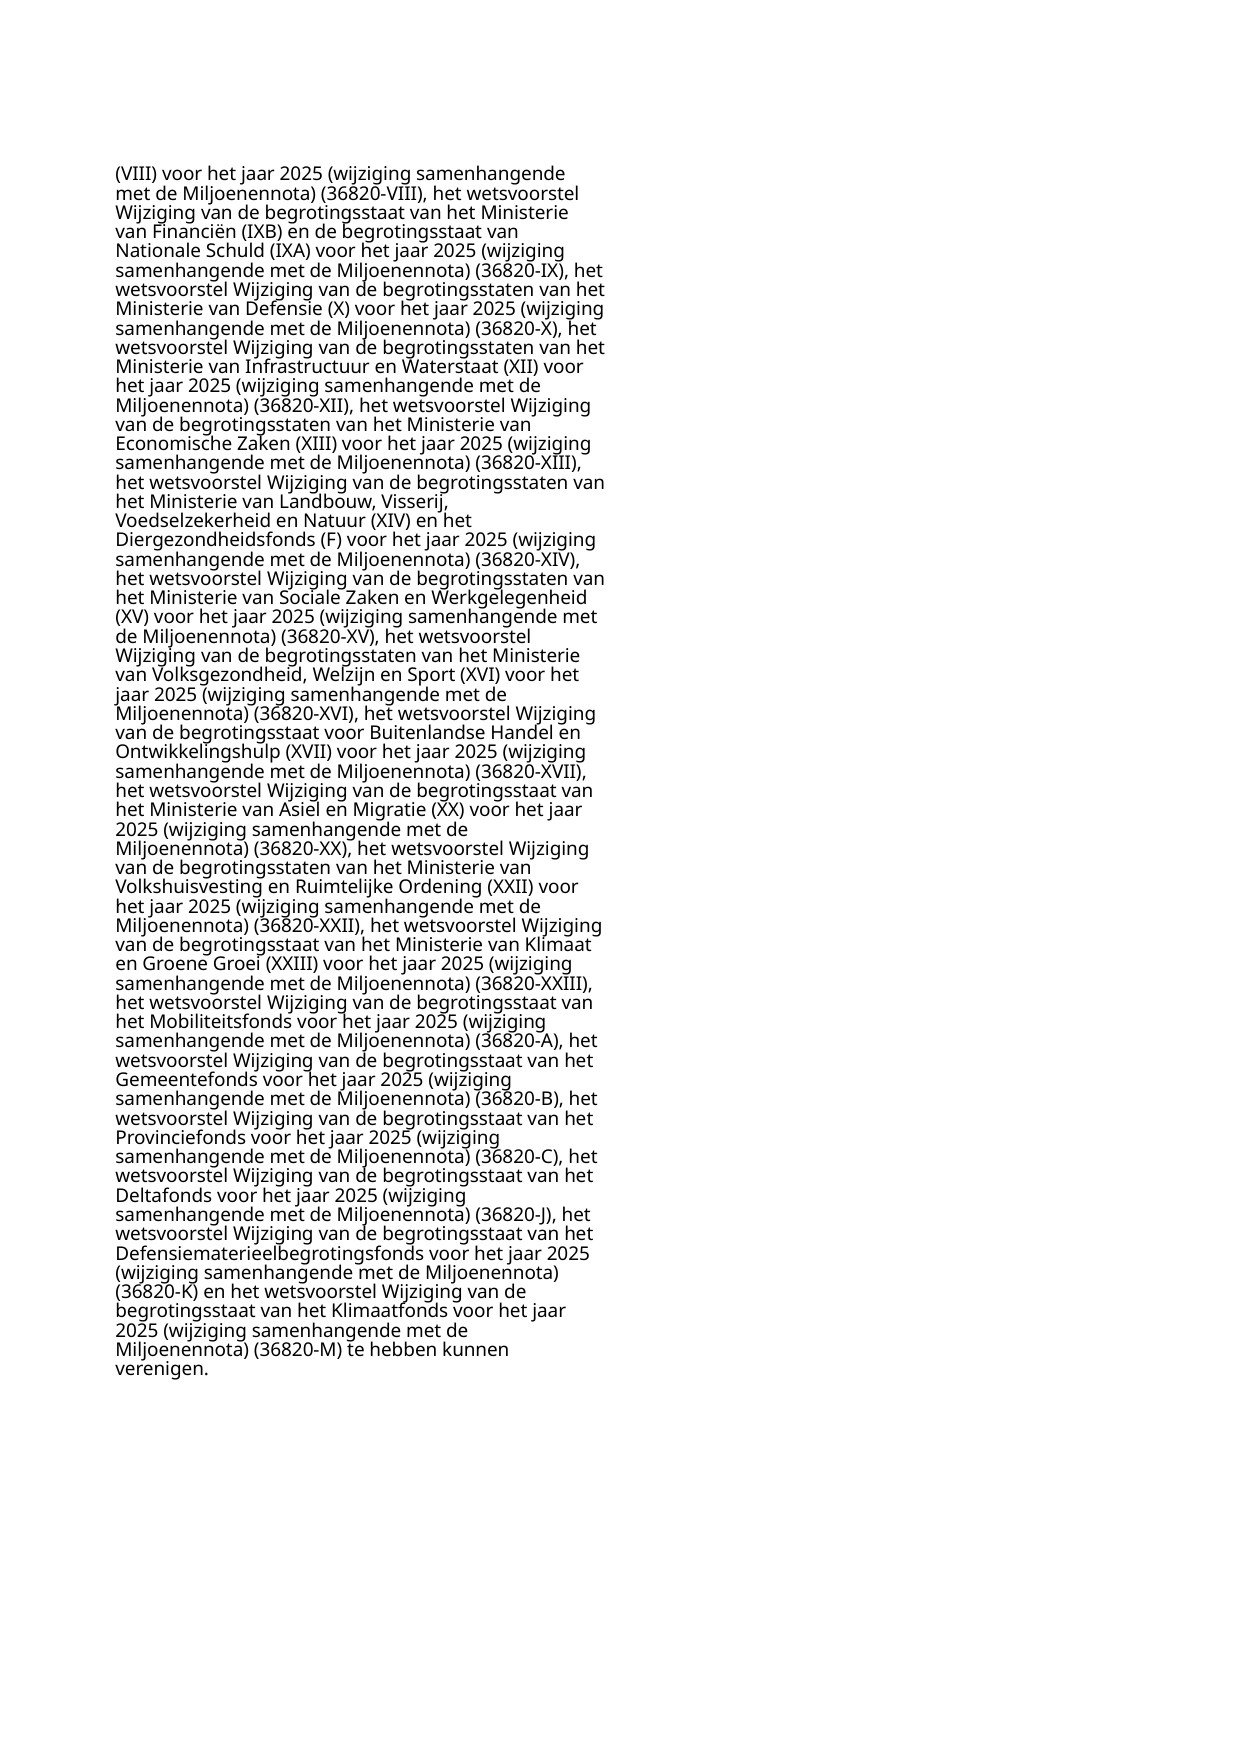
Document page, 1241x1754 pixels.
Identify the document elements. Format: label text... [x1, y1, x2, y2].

text (VIII) voor het jaar 2025 (wijziging samenhangende met de Miljoenennota) (36820-VIII), het wetsvoorstel Wijziging van de begrotingsstaat van het Ministerie van Financiën (IXB) en de begrotingsstaat van Nationale Schuld (IXA) voor het jaar 2025 (wijziging samenhangende met de Miljoenennota) (36820-IX), het wetsvoorstel Wijziging van de begrotingsstaten van het Ministerie van Defensie (X) voor het jaar 2025 (wijziging samenhangende met de Miljoenennota) (36820-X), het wetsvoorstel Wijziging van de begrotingsstaten van het Ministerie van Infrastructuur en Waterstaat (XII) voor het jaar 2025 (wijziging samenhangende met de Miljoenennota) (36820-XII), het wetsvoorstel Wijziging van de begrotingsstaten van het Ministerie van Economische Zaken (XIII) voor het jaar 2025 (wijziging samenhangende met de Miljoenennota) (36820-XIII), het wetsvoorstel Wijziging van de begrotingsstaten van het Ministerie van Landbouw, Visserij, Voedselzekerheid en Natuur (XIV) en het Diergezondheidsfonds (F) voor het jaar 2025 (wijziging samenhangende met de Miljoenennota) (36820-XIV), het wetsvoorstel Wijziging van de begrotingsstaten van het Ministerie van Sociale Zaken en Werkgelegenheid (XV) voor het jaar 2025 (wijziging samenhangende met de Miljoenennota) (36820-XV), het wetsvoorstel Wijziging van de begrotingsstaten van het Ministerie van Volksgezondheid, Welzijn en Sport (XVI) voor het jaar 2025 (wijziging samenhangende met de Miljoenennota) (36820-XVI), het wetsvoorstel Wijziging van de begrotingsstaat voor Buitenlandse Handel en Ontwikkelingshulp (XVII) voor het jaar 2025 (wijziging samenhangende met de Miljoenennota) (36820-XVII), het wetsvoorstel Wijziging van de begrotingsstaat van het Ministerie van Asiel en Migratie (XX) voor het jaar 2025 (wijziging samenhangende met de Miljoenennota) (36820-XX), het wetsvoorstel Wijziging van de begrotingsstaten van het Ministerie van Volkshuisvesting en Ruimtelijke Ordening (XXII) voor het jaar 2025 (wijziging samenhangende met de Miljoenennota) (36820-XXII), het wetsvoorstel Wijziging van de begrotingsstaat van het Ministerie van Klimaat en Groene Groei (XXIII) voor het jaar 2025 (wijziging samenhangende met de Miljoenennota) (36820-XXIII), het wetsvoorstel Wijziging van de begrotingsstaat van het Mobiliteitsfonds voor het jaar 2025 (wijziging samenhangende met de Miljoenennota) (36820-A), het wetsvoorstel Wijziging van de begrotingsstaat van het Gemeentefonds voor het jaar 2025 (wijziging samenhangende met de Miljoenennota) (36820-B), het wetsvoorstel Wijziging van de begrotingsstaat van het Provinciefonds voor het jaar 2025 (wijziging samenhangende met de Miljoenennota) (36820-C), het wetsvoorstel Wijziging van de begrotingsstaat van het Deltafonds voor het jaar 2025 (wijziging samenhangende met de Miljoenennota) (36820-J), het wetsvoorstel Wijziging van de begrotingsstaat van het Defensiematerieelbegrotingsfonds voor het jaar 2025 (wijziging samenhangende met de Miljoenennota) (36820-K) en het wetsvoorstel Wijziging van de begrotingsstaat van het Klimaatfonds voor het jaar 2025 (wijziging samenhangende met de Miljoenennota) (36820-M) te hebben kunnen verenigen. [115, 165, 605, 1379]
